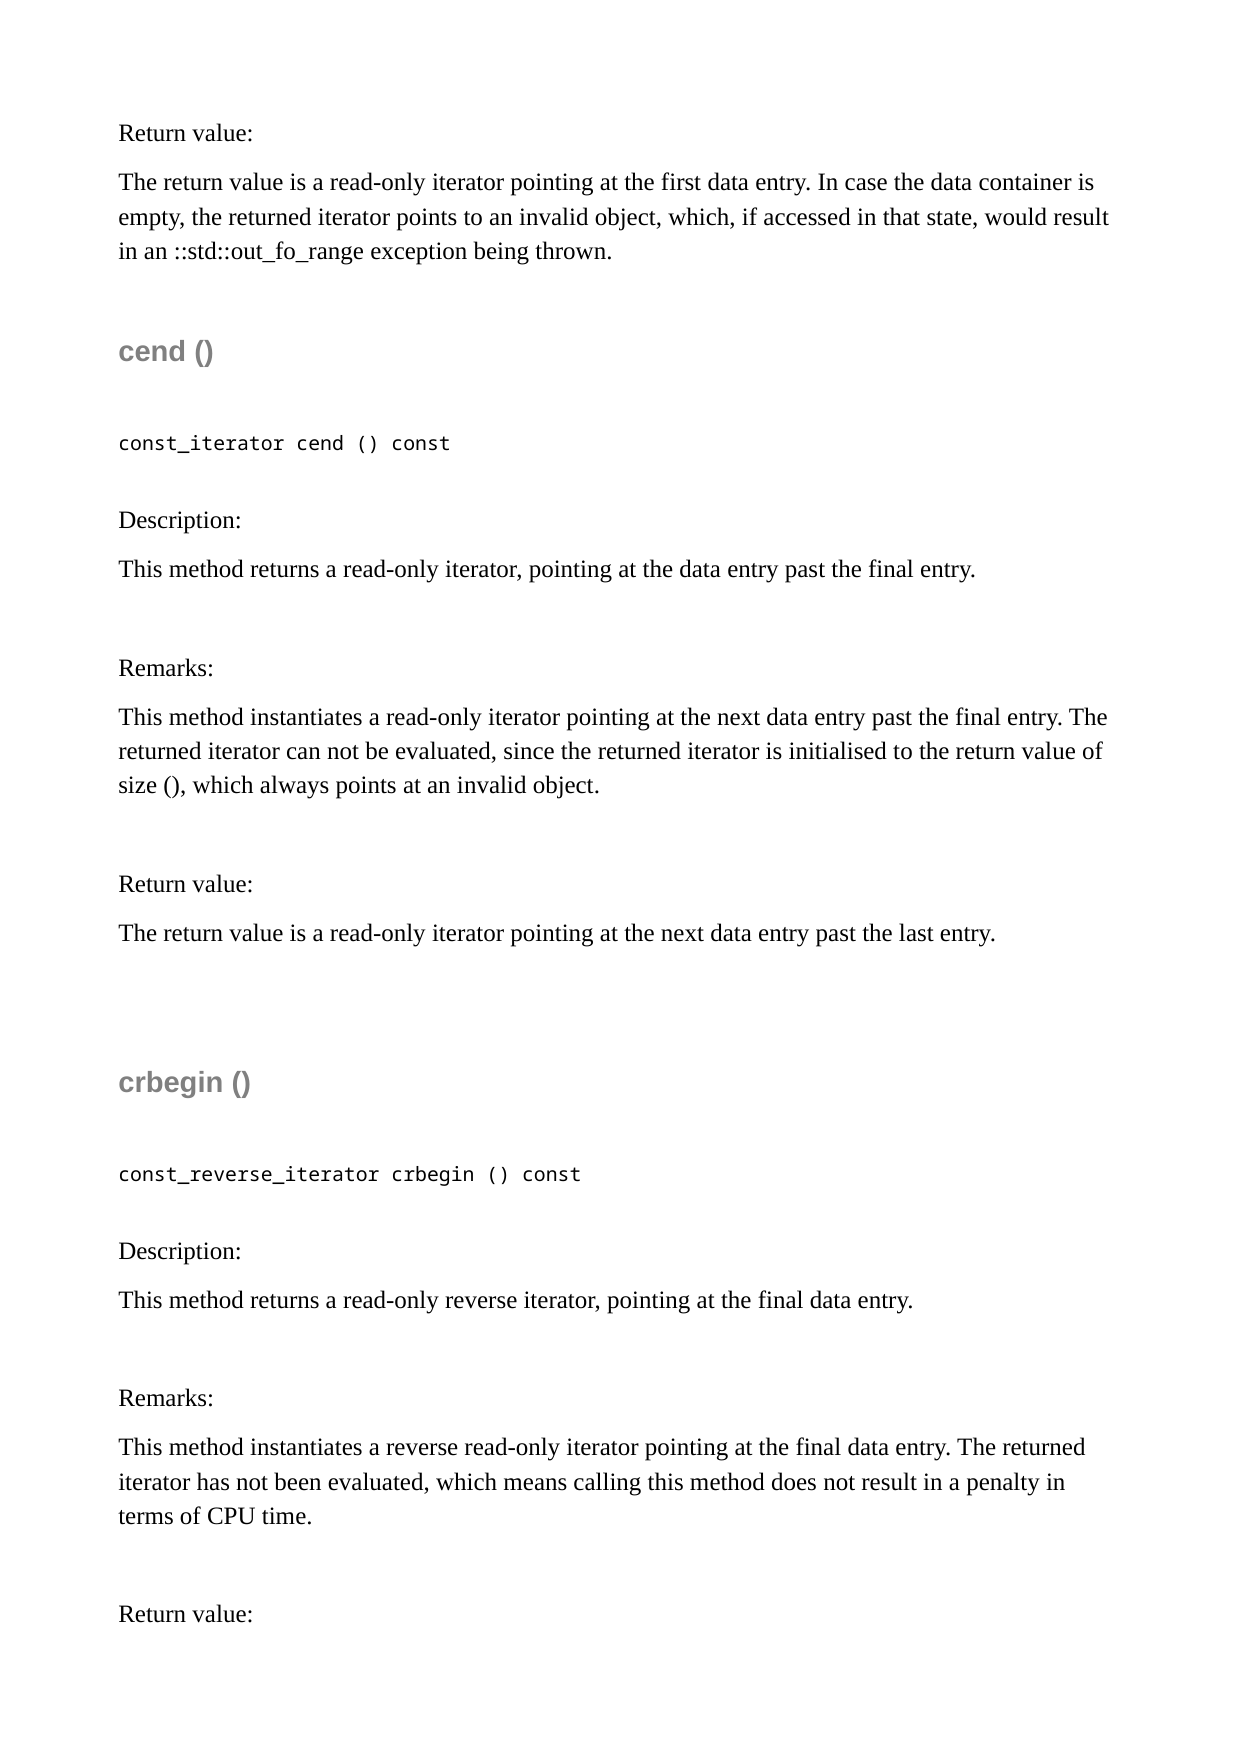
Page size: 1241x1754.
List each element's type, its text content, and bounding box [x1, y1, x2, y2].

text Return value: [118, 118, 1122, 147]
subtitle cend () [118, 334, 1122, 368]
text The return value is a read-only iterator pointing at the next data entry past the last entry. [118, 918, 1122, 947]
text Remarks: [118, 653, 1122, 681]
text This method returns a read-only iterator, pointing at the data entry past the final entry. [118, 554, 1122, 583]
text const_iterator cend () const [118, 429, 1122, 456]
text Description: [118, 505, 1122, 534]
subtitle crbegin () [118, 1065, 1122, 1098]
text Return value: [118, 1599, 1122, 1628]
text Return value: [118, 869, 1122, 897]
text Remarks: [118, 1383, 1122, 1412]
text This method instantiates a reverse read-only iterator pointing at the final data entry. The returned iterator has not been evaluated, which means calling this method does not result in a penalty in terms of CPU time. [118, 1432, 1122, 1530]
text This method returns a read-only reverse iterator, pointing at the final data entry. [118, 1285, 1122, 1314]
text This method instantiates a read-only iterator pointing at the next data entry past the final entry. The returned iterator can not be evaluated, since the returned iterator is initialised to the return value of size (), which always points at an invalid object. [118, 702, 1122, 799]
text Description: [118, 1236, 1122, 1265]
text The return value is a read-only iterator pointing at the first data entry. In case the data container is empty, the returned iterator points to an invalid object, which, if accessed in that state, would result in an ::std::out_fo_range exception being thrown. [118, 167, 1122, 265]
text const_reverse_iterator crbegin () const [118, 1160, 1122, 1187]
